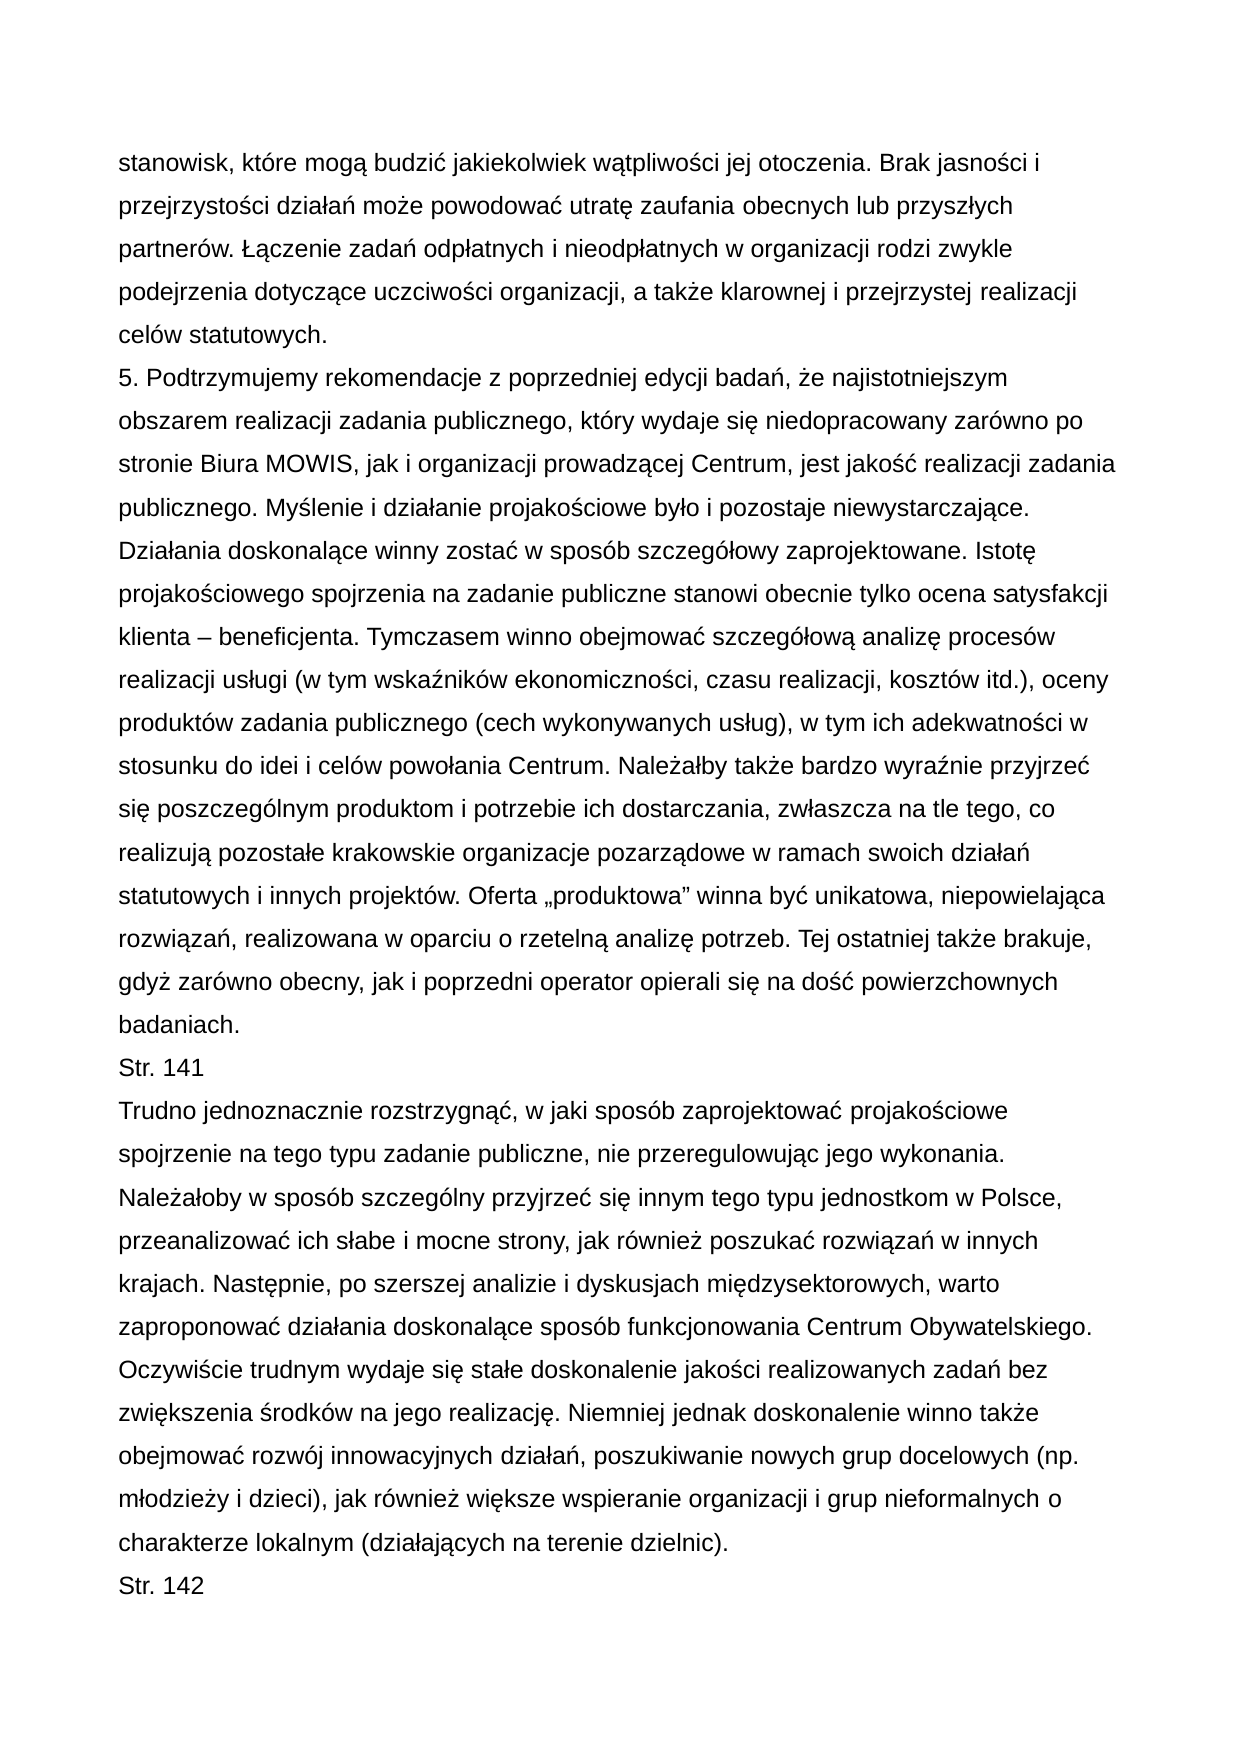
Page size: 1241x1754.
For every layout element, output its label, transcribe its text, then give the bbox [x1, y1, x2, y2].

text 5. Podtrzymujemy rekomendacje z poprzedniej edycji badań, że najistotniejszym obszarem realizacji zadania publicznego, który wydaje się niedopracowany zarówno po stronie Biura MOWIS, jak i organizacji prowadzącej Centrum, jest jakość realizacji zadania publicznego. Myślenie i działanie projakościowe było i pozostaje niewystarczające. Działania doskonalące winny zostać w sposób szczegółowy zaprojektowane. Istotę projakościowego spojrzenia na zadanie publiczne stanowi obecnie tylko ocena satysfakcji klienta – beneficjenta. Tymczasem winno obejmować szczegółową analizę procesów realizacji usługi (w tym wskaźników ekonomiczności, czasu realizacji, kosztów itd.), oceny produktów zadania publicznego (cech wykonywanych usług), w tym ich adekwatności w stosunku do idei i celów powołania Centrum. Należałby także bardzo wyraźnie przyjrzeć się poszczególnym produktom i potrzebie ich dostarczania, zwłaszcza na tle tego, co realizują pozostałe krakowskie organizacje pozarządowe w ramach swoich działań statutowych i innych projektów. Oferta „produktowa” winna być unikatowa, niepowielająca rozwiązań, realizowana w oparciu o rzetelną analizę potrzeb. Tej ostatniej także brakuje, gdyż zarówno obecny, jak i poprzedni operator opierali się na dość powierzchownych badaniach. [118, 363, 1122, 1039]
text Oczywiście trudnym wydaje się stałe doskonalenie jakości realizowanych zadań bez zwiększenia środków na jego realizację. Niemniej jednak doskonalenie winno także obejmować rozwój innowacyjnych działań, poszukiwanie nowych grup docelowych (np. młodzieży i dzieci), jak również większe wspieranie organizacji i grup nieformalnych o charakterze lokalnym (działających na terenie dzielnic). [118, 1355, 1122, 1556]
text Str. 142 [118, 1571, 1122, 1599]
text Trudno jednoznacznie rozstrzygnąć, w jaki sposób zaprojektować projakościowe spojrzenie na tego typu zadanie publiczne, nie przeregulowując jego wykonania. Należałoby w sposób szczególny przyjrzeć się innym tego typu jednostkom w Polsce, przeanalizować ich słabe i mocne strony, jak również poszukać rozwiązań w innych krajach. Następnie, po szerszej analizie i dyskusjach międzysektorowych, warto zaproponować działania doskonalące sposób funkcjonowania Centrum Obywatelskiego. [118, 1096, 1122, 1341]
text stanowisk, które mogą budzić jakiekolwiek wątpliwości jej otoczenia. Brak jasności i przejrzystości działań może powodować utratę zaufania obecnych lub przyszłych partnerów. Łączenie zadań odpłatnych i nieodpłatnych w organizacji rodzi zwykle podejrzenia dotyczące uczciwości organizacji, a także klarownej i przejrzystej realizacji celów statutowych. [118, 148, 1122, 349]
text Str. 141 [118, 1053, 1122, 1082]
